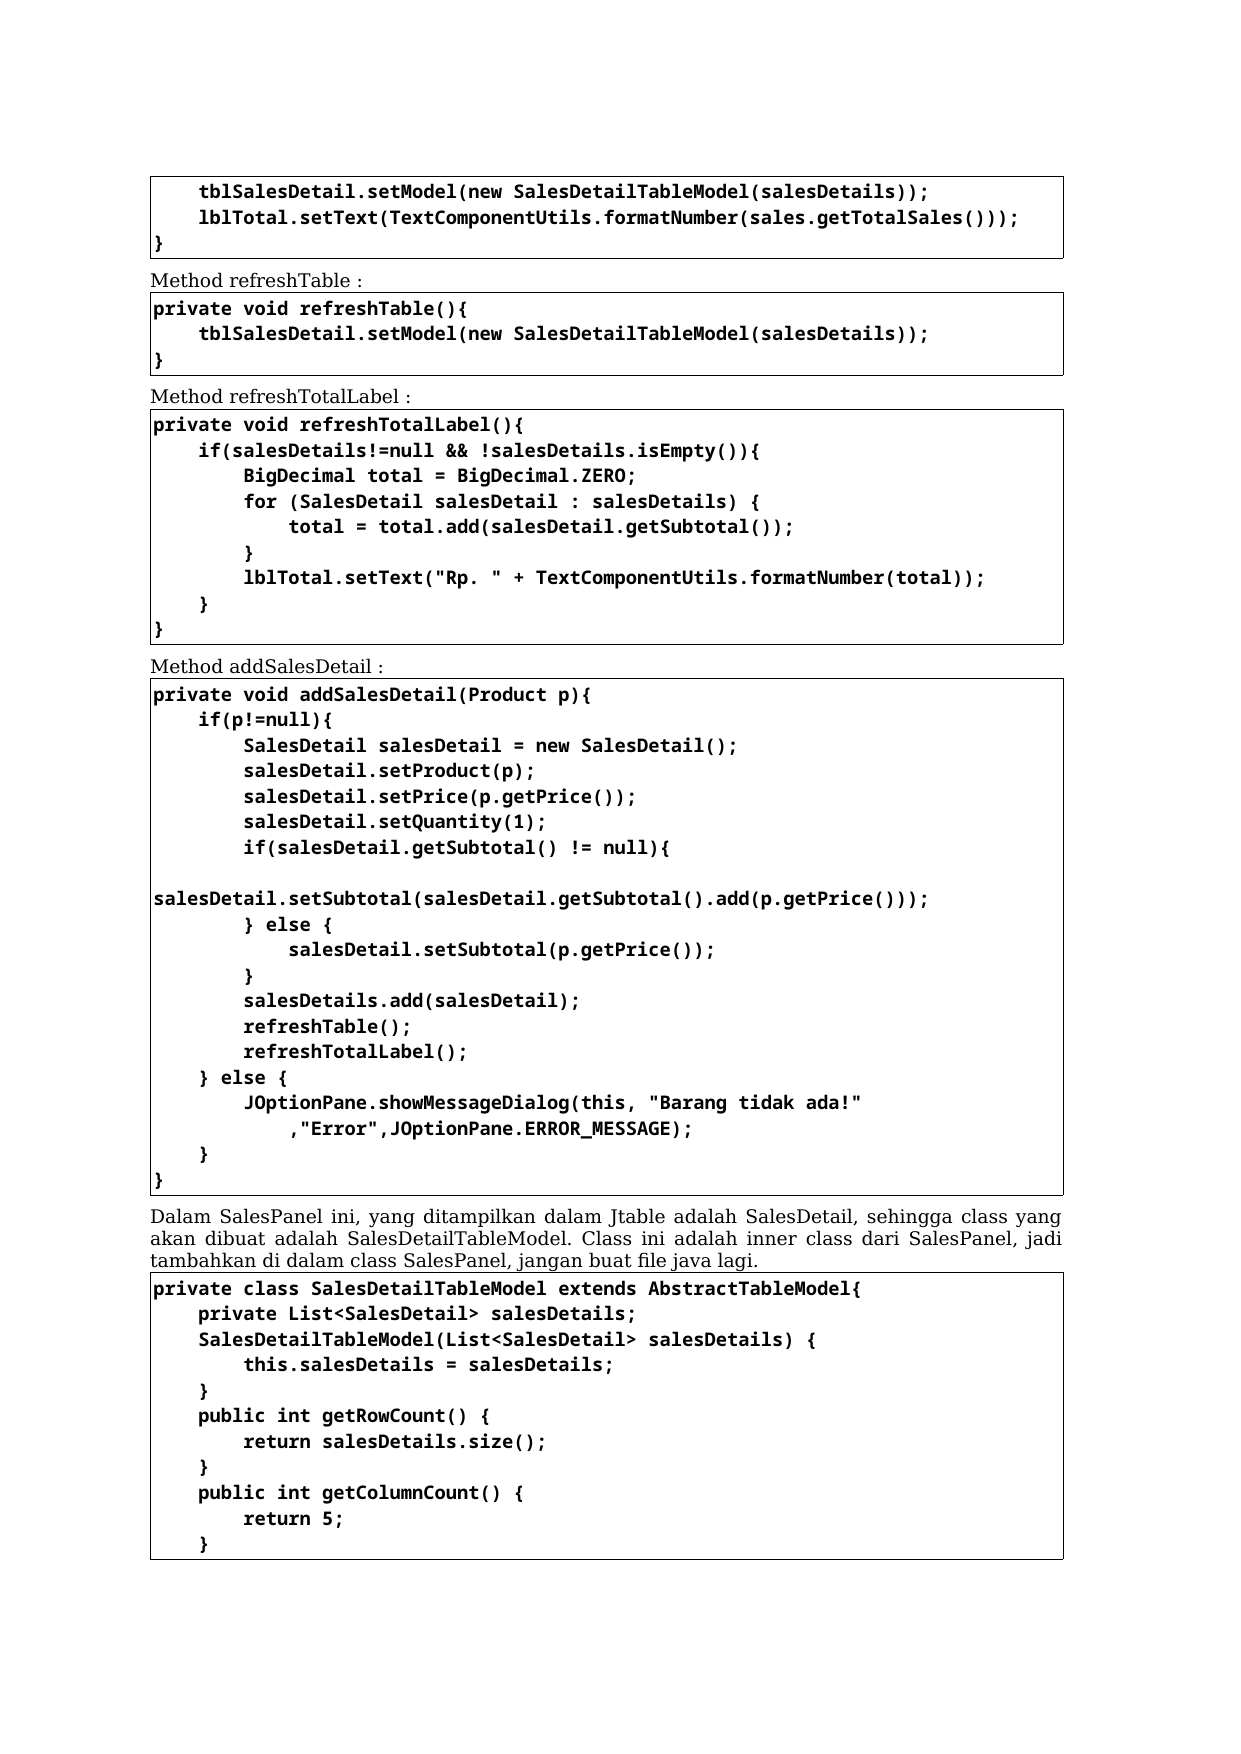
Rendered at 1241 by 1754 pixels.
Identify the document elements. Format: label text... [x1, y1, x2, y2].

text if(salesDetails!=null && !salesDetails.isEmpty()){ [151, 434, 1063, 459]
text salesDetail.setPrice(p.getPrice()); [151, 780, 1063, 806]
text BigDecimal total = BigDecimal.ZERO; [151, 459, 1063, 485]
text total = total.add(salesDetail.getSubtotal()); [151, 511, 1063, 536]
text lblTotal.setText(TextComponentUtils.formatNumber(sales.getTotalSales())); [151, 201, 1063, 227]
text } [151, 1451, 1063, 1476]
text Method refreshTotalLabel : [150, 387, 1063, 408]
text public int getRowCount() { [151, 1400, 1063, 1425]
text } [151, 959, 1063, 984]
text SalesDetail salesDetail = new SalesDetail(); [151, 729, 1063, 754]
text } [151, 1163, 1063, 1195]
text Method addSalesDetail : [150, 656, 1063, 678]
text tblSalesDetail.setModel(new SalesDetailTableModel(salesDetails)); [151, 317, 1063, 343]
text salesDetail.setQuantity(1); [151, 806, 1063, 831]
text private List<SalesDetail> salesDetails; [151, 1298, 1063, 1323]
text } [151, 343, 1063, 375]
text salesDetail.setSubtotal(salesDetail.getSubtotal().add(p.getPrice())); [151, 857, 1063, 908]
text } [151, 587, 1063, 613]
text if(salesDetail.getSubtotal() != null){ [151, 831, 1063, 857]
text if(p!=null){ [151, 703, 1063, 729]
text private void refreshTotalLabel(){ [151, 410, 1063, 434]
text } [151, 227, 1063, 258]
text refreshTable(); [151, 1010, 1063, 1035]
text return 5; [151, 1502, 1063, 1527]
text ,"Error",JOptionPane.ERROR_MESSAGE); [151, 1112, 1063, 1137]
text tblSalesDetail.setModel(new SalesDetailTableModel(salesDetails)); [151, 177, 1063, 201]
text } [151, 613, 1063, 644]
text } else { [151, 1061, 1063, 1086]
text lblTotal.setText("Rp. " + TextComponentUtils.formatNumber(total)); [151, 562, 1063, 587]
text for (SalesDetail salesDetail : salesDetails) { [151, 485, 1063, 511]
text } [151, 1374, 1063, 1400]
text Dalam SalesPanel ini, yang ditampilkan dalam Jtable adalah SalesDetail, sehingga class yang akan dibuat adalah SalesDetailTableModel. Class ini adalah inner class dari SalesPanel, jadi tambahkan di dalam class SalesPanel, jangan buat file java lagi. [150, 1206, 1063, 1272]
text SalesDetailTableModel(List<SalesDetail> salesDetails) { [151, 1323, 1063, 1349]
text this.salesDetails = salesDetails; [151, 1349, 1063, 1374]
text private void refreshTable(){ [151, 293, 1063, 317]
text salesDetails.add(salesDetail); [151, 984, 1063, 1010]
text } [151, 536, 1063, 562]
text Method refreshTable : [150, 270, 1063, 292]
text public int getColumnCount() { [151, 1476, 1063, 1502]
text private void addSalesDetail(Product p){ [151, 679, 1063, 703]
text return salesDetails.size(); [151, 1425, 1063, 1451]
text refreshTotalLabel(); [151, 1035, 1063, 1061]
text JOptionPane.showMessageDialog(this, "Barang tidak ada!" [151, 1086, 1063, 1112]
text } [151, 1137, 1063, 1163]
text } [151, 1527, 1063, 1559]
text } else { [151, 908, 1063, 933]
text private class SalesDetailTableModel extends AbstractTableModel{ [151, 1273, 1063, 1298]
text salesDetail.setSubtotal(p.getPrice()); [151, 933, 1063, 959]
text salesDetail.setProduct(p); [151, 754, 1063, 780]
